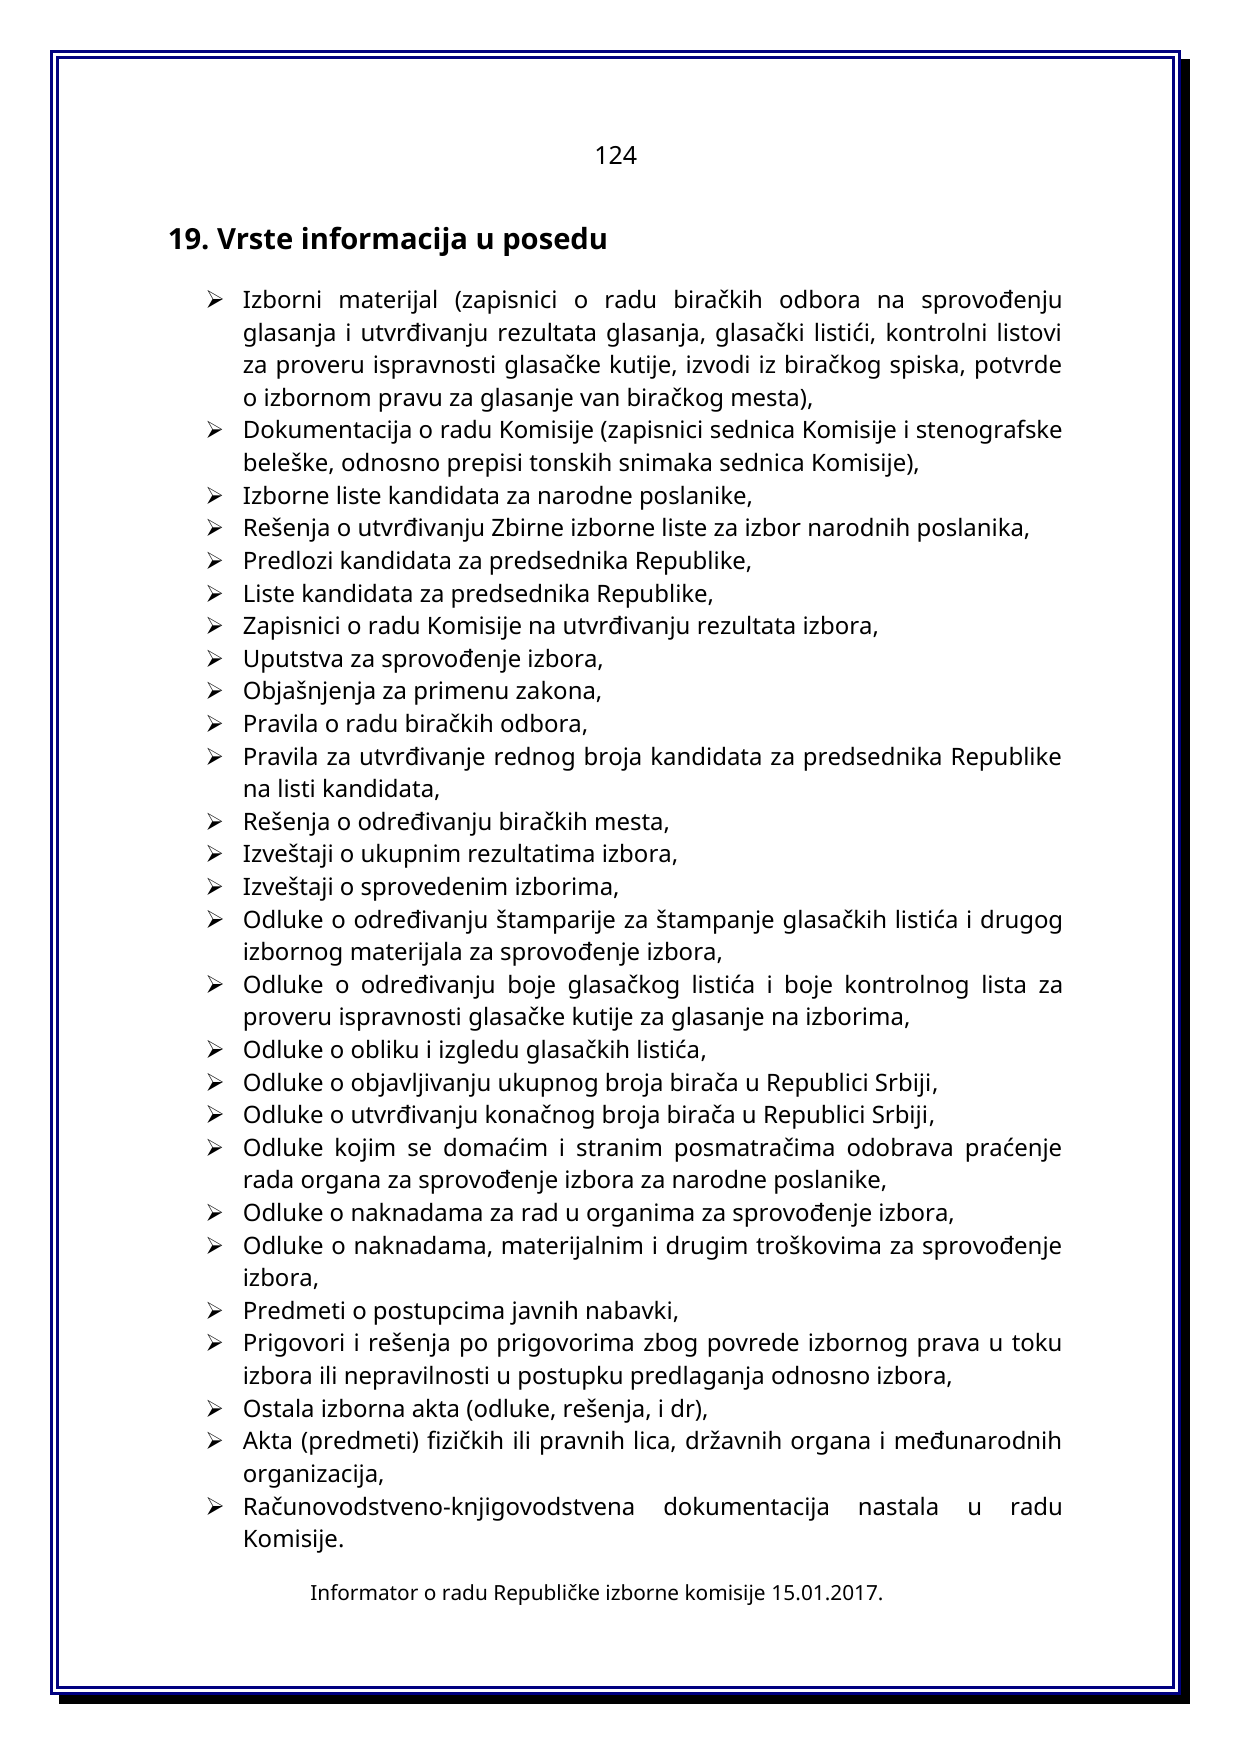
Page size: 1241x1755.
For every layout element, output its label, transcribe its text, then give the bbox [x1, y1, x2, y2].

list Računovodstveno-knjigovodstvena dokumentacija nastala u radu Komisije. [205, 1489, 1063, 1554]
list Odluke o određivanju boje glasačkog listića i boje kontrolnog lista za proveru ispravnosti glasačke kutije za glasanje na izborima, [205, 968, 1063, 1033]
list Rešenja o utvrđivanju Zbirne izborne liste za izbor narodnih poslanika, [205, 511, 1063, 544]
list Prigovori i rešenja po prigovorima zbog povrede izbornog prava u toku izbora ili nepravilnosti u postupku predlaganja odnosno izbora, [205, 1326, 1063, 1391]
list Predlozi kandidata za predsednika Republike, [205, 544, 1063, 576]
list Odluke o naknadama za rad u organima za sprovođenje izbora, [205, 1196, 1063, 1228]
list Akta (predmeti) fizičkih ili pravnih lica, državnih organa i međunarodnih organizacija, [205, 1424, 1063, 1489]
list Odluke o utvrđivanju konačnog broja birača u Republici Srbiji, [205, 1098, 1063, 1131]
list Izborne liste kandidata za narodne poslanike, [205, 478, 1063, 511]
list Odluke kojim se domaćim i stranim posmatračima odobrava praćenje rada organa za sprovođenje izbora za narodne poslanike, [205, 1131, 1063, 1196]
list Izveštaji o sprovedenim izborima, [205, 870, 1063, 902]
list Zapisnici o radu Komisije na utvrđivanju rezultata izbora, [205, 609, 1063, 642]
list Izveštaji o ukupnim rezultatima izbora, [205, 837, 1063, 870]
list Predmeti o postupcima javnih nabavki, [205, 1294, 1063, 1326]
list Liste kandidata za predsednika Republike, [205, 576, 1063, 609]
list Pravila za utvrđivanje rednog broja kandidata za predsednika Republike na listi kandidata, [205, 739, 1063, 804]
list Objašnjenja za primenu zakona, [205, 674, 1063, 707]
list Ostala izborna akta (odluke, rešenja, i dr), [205, 1391, 1063, 1424]
list Odluke o naknadama, materijalnim i drugim troškovima za sprovođenje izbora, [205, 1228, 1063, 1294]
subtitle 19. Vrste informacija u posedu [168, 218, 1063, 258]
list Rešenja o određivanju biračkih mesta, [205, 804, 1063, 837]
list Odluke o objavljivanju ukupnog broja birača u Republici Srbiji, [205, 1065, 1063, 1098]
list Izborni materijal (zapisnici o radu biračkih odbora na sprovođenju glasanja i utvrđivanju rezultata glasanja, glasački listići, kontrolni listovi za proveru ispravnosti glasačke kutije, izvodi iz biračkog spiska, potvrde o izbornom pravu za glasanje van biračkog mesta), [205, 283, 1063, 413]
list Uputstva za sprovođenje izbora, [205, 642, 1063, 674]
list Odluke o određivanju štamparije za štampanje glasačkih listića i drugog izbornog materijala za sprovođenje izbora, [205, 902, 1063, 968]
list Pravila o radu biračkih odbora, [205, 707, 1063, 739]
list Dokumentacija o radu Komisije (zapisnici sednica Komisije i stenografske beleške, odnosno prepisi tonskih snimaka sednica Komisije), [205, 413, 1063, 478]
list Odluke o obliku i izgledu glasačkih listića, [205, 1033, 1063, 1065]
